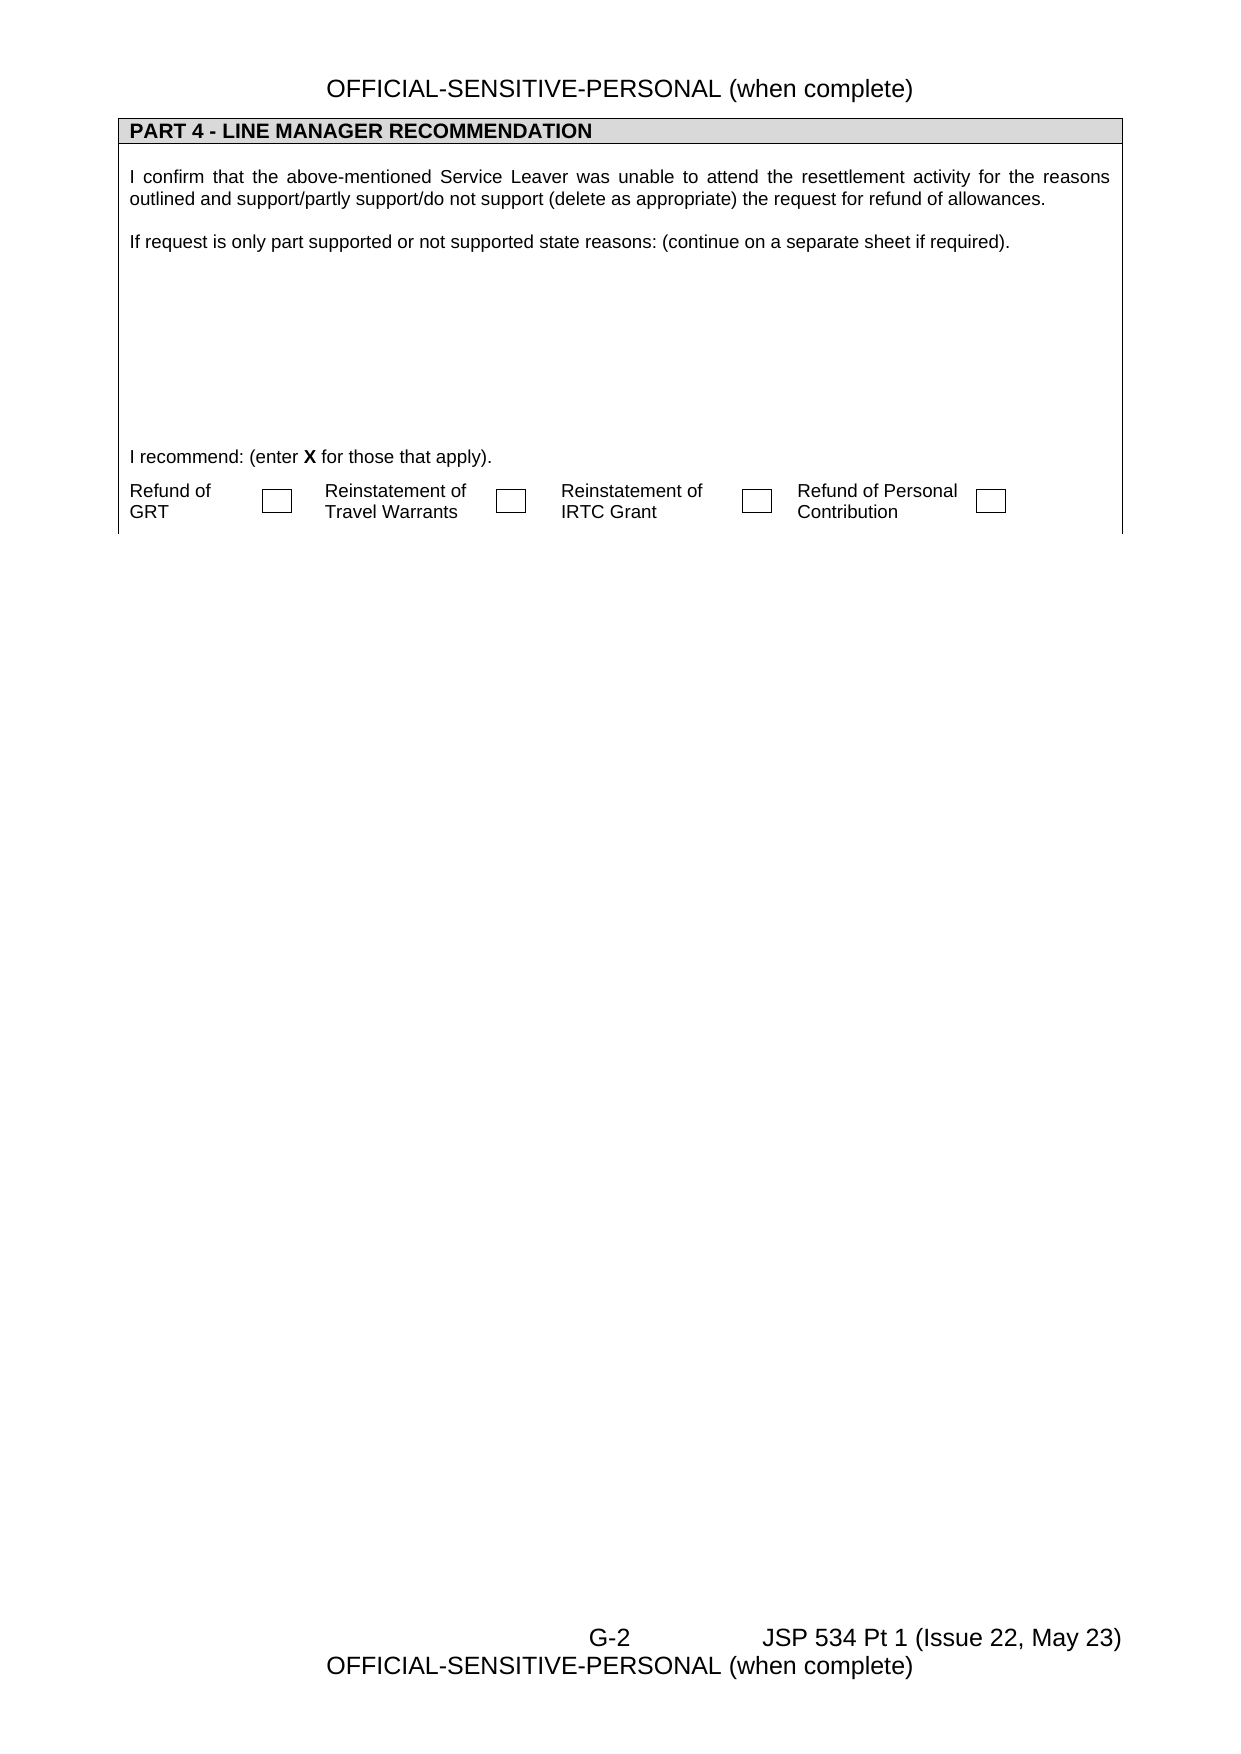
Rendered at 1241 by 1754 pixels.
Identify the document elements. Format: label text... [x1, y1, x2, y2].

table_cell Reinstatement of IRTC Grant [525, 468, 743, 534]
table_cell [743, 468, 771, 489]
table_cell [496, 513, 525, 534]
table_cell [263, 490, 291, 512]
table_cell [262, 513, 291, 534]
table_cell [262, 468, 291, 489]
table_cell [743, 490, 771, 512]
table_cell [976, 513, 1005, 534]
table_header PART 4 - LINE MANAGER RECOMMENDATION [119, 119, 1122, 143]
table_cell [497, 490, 525, 512]
table_cell [977, 490, 1005, 512]
table_cell Refund of Personal Contribution [771, 468, 976, 534]
table_cell [743, 513, 771, 534]
table_cell Refund of GRT [119, 468, 262, 534]
table_cell [1005, 468, 1122, 534]
table_cell [496, 468, 525, 489]
table_cell I confirm that the above-mentioned Service Leaver was unable to attend the resettlement activity for the reasons outlined and support/partly support/do not support (delete as appropriate) the request for refund of allowances. If request is only part supported or not supported state reasons: (continue on a separate sheet if required). I recommend: (enter X for those that apply). [119, 144, 1122, 468]
table_cell [976, 468, 1005, 489]
table_cell Reinstatement of Travel Warrants [291, 468, 496, 534]
